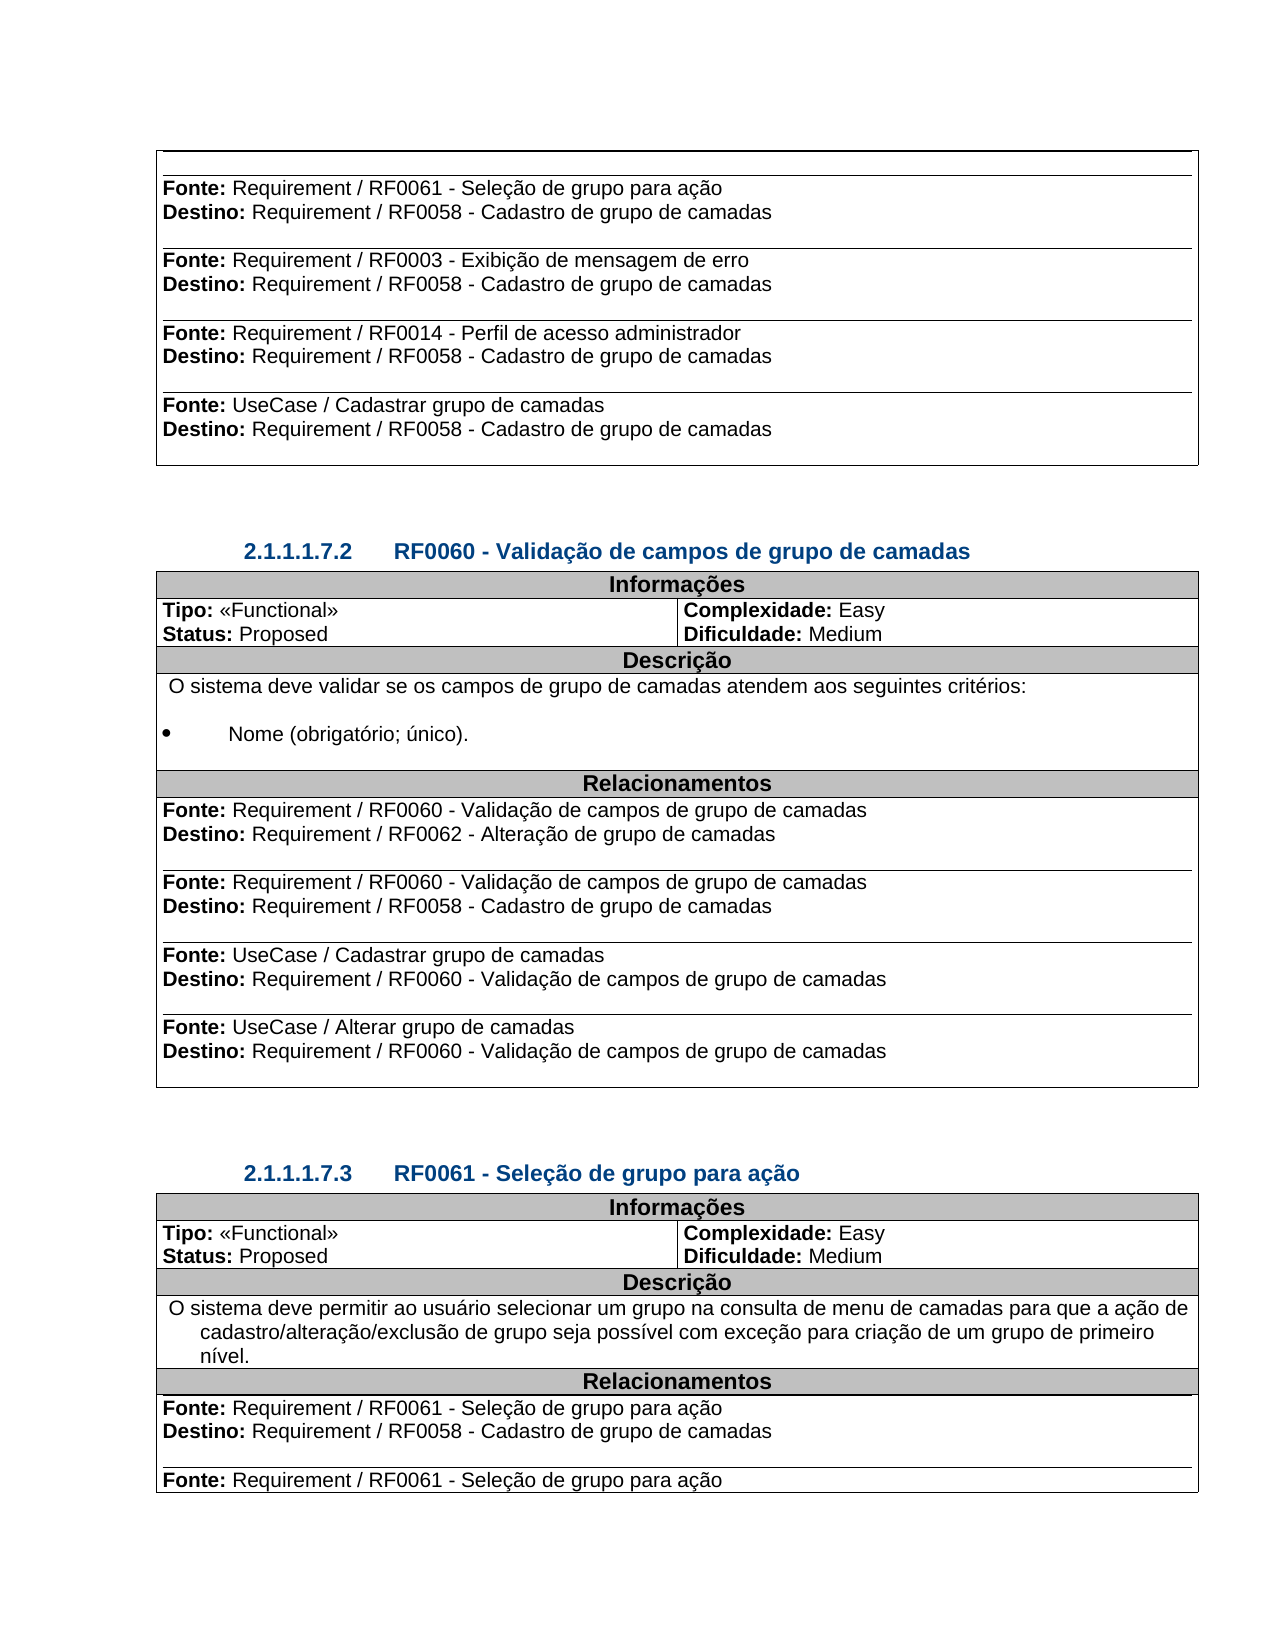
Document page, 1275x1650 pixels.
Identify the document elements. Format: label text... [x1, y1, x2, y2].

table_cell Fonte: Requirement / RF0061 - Seleção de grupo para ação [163, 1468, 1192, 1492]
table_header Fonte: Requirement / RF0060 - Validação de campos de grupo de camadas Destino: Requirement / RF0062 - Alteração de grupo de camadas [163, 798, 1192, 869]
table_header Fonte: Requirement / RF0061 - Seleção de grupo para ação Destino: Requirement / RF0058 - Cadastro de grupo de camadas [163, 1396, 1192, 1467]
table_cell [157, 151, 1198, 465]
table_cell Tipo: «Functional» Status: Proposed [157, 599, 677, 646]
table_cell Tipo: «Functional» Status: Proposed [157, 1221, 677, 1268]
table_cell O sistema deve validar se os campos de grupo de camadas atendem aos seguintes critérios: Nome (obrigatório; único). [157, 674, 1198, 770]
table_cell Fonte: Requirement / RF0003 - Exibição de mensagem de erro Destino: Requirement / RF0058 - Cadastro de grupo de camadas [163, 249, 1192, 320]
table_cell Fonte: Requirement / RF0014 - Perfil de acesso administrador Destino: Requirement / RF0058 - Cadastro de grupo de camadas [163, 321, 1192, 392]
table_cell [1192, 1395, 1198, 1492]
table_cell Fonte: UseCase / Cadastrar grupo de camadas Destino: Requirement / RF0060 - Validação de campos de grupo de camadas [163, 943, 1192, 1014]
table_cell Descrição [157, 647, 1198, 673]
table_cell Fonte: UseCase / Cadastrar grupo de camadas Destino: Requirement / RF0058 - Cadastro de grupo de camadas [163, 393, 1192, 464]
table_cell [157, 1395, 163, 1492]
table_cell [157, 798, 1198, 1087]
table_cell Fonte: Requirement / RF0061 - Seleção de grupo para ação Destino: Requirement / RF0058 - Cadastro de grupo de camadas [163, 176, 1192, 247]
table_cell Descrição [157, 1269, 1198, 1295]
table_cell Fonte: Requirement / RF0060 - Validação de campos de grupo de camadas Destino: Requirement / RF0058 - Cadastro de grupo de camadas [163, 871, 1192, 942]
table_cell Complexidade: Easy Dificuldade: Medium [678, 599, 1198, 646]
list RF0061 - Seleção de grupo para ação [244, 1160, 1125, 1187]
list RF0060 - Validação de campos de grupo de camadas [244, 538, 1125, 564]
table_cell Relacionamentos [157, 1369, 1198, 1394]
table_header Informações [157, 572, 1198, 598]
table_cell Complexidade: Easy Dificuldade: Medium [678, 1221, 1198, 1268]
table_cell Fonte: UseCase / Alterar grupo de camadas Destino: Requirement / RF0060 - Validação de campos de grupo de camadas [163, 1015, 1192, 1087]
table_header [163, 152, 1192, 175]
table_cell O sistema deve permitir ao usuário selecionar um grupo na consulta de menu de camadas para que a ação de cadastro/alteração/exclusão de grupo seja possível com exceção para criação de um grupo de primeiro nível. [157, 1296, 1198, 1367]
table_cell Relacionamentos [157, 771, 1198, 797]
table_header Informações [157, 1194, 1198, 1220]
